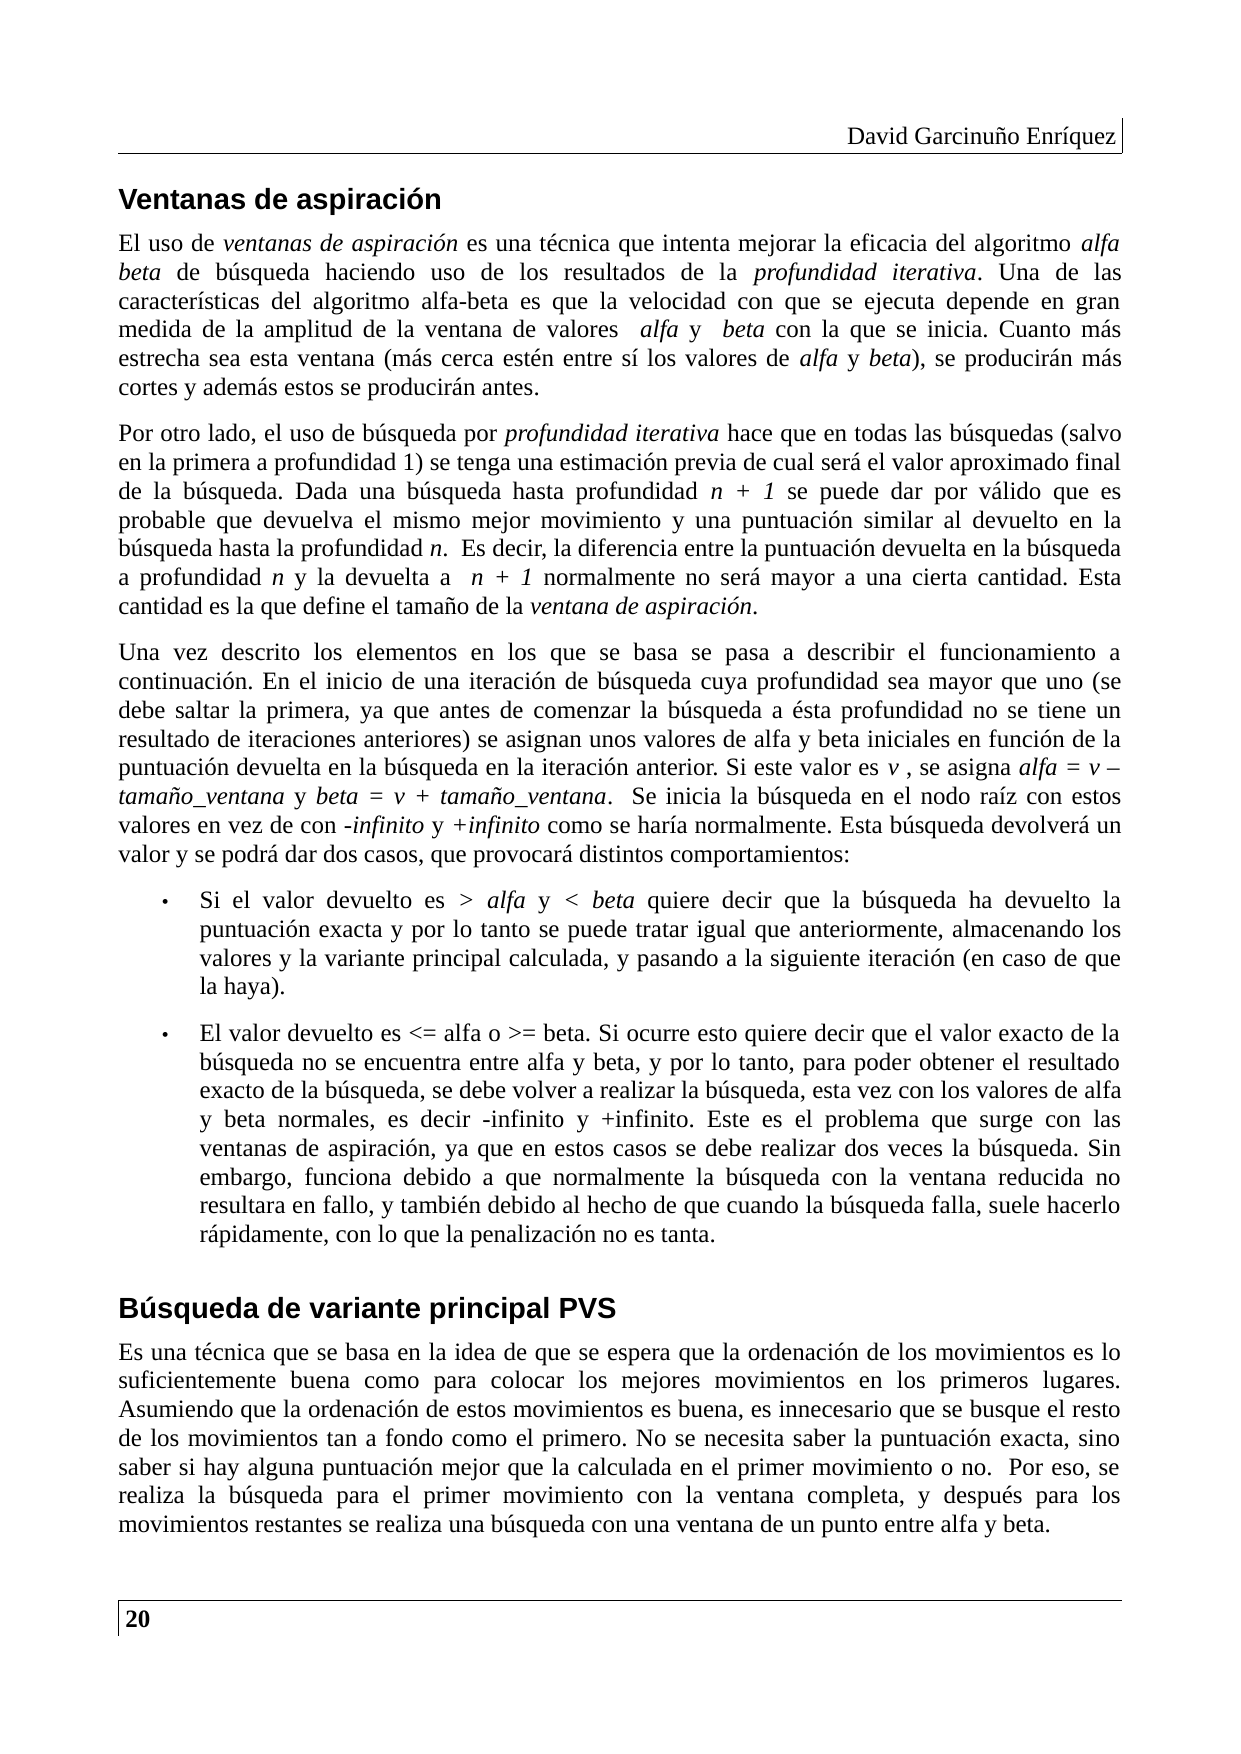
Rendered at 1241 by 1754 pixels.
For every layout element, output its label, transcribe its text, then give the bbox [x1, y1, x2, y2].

text El uso de ventanas de aspiración es una técnica que intenta mejorar la eficacia del algoritmo alfa beta de búsqueda haciendo uso de los resultados de la profundidad iterativa. Una de las características del algoritmo alfa-beta es que la velocidad con que se ejecuta depende en gran medida de la amplitud de la ventana de valores alfa y beta con la que se inicia. Cuanto más estrecha sea esta ventana (más cerca estén entre sí los valores de alfa y beta), se producirán más cortes y además estos se producirán antes. [118, 228, 1122, 401]
text Por otro lado, el uso de búsqueda por profundidad iterativa hace que en todas las búsquedas (salvo en la primera a profundidad 1) se tenga una estimación previa de cual será el valor aproximado final de la búsqueda. Dada una búsqueda hasta profundidad n + 1 se puede dar por válido que es probable que devuelva el mismo mejor movimiento y una puntuación similar al devuelto en la búsqueda hasta la profundidad n. Es decir, la diferencia entre la puntuación devuelta en la búsqueda a profundidad n y la devuelta a n + 1 normalmente no será mayor a una cierta cantidad. Esta cantidad es la que define el tamaño de la ventana de aspiración. [118, 418, 1122, 620]
subtitle Búsqueda de variante principal PVS [118, 1291, 1122, 1324]
list Si el valor devuelto es > alfa y < beta quiere decir que la búsqueda ha devuelto la puntuación exacta y por lo tanto se puede tratar igual que anteriormente, almacenando los valores y la variante principal calculada, y pasando a la siguiente iteración (en caso de que la haya). [162, 885, 1122, 1000]
text Es una técnica que se basa en la idea de que se espera que la ordenación de los movimientos es lo suficientemente buena como para colocar los mejores movimientos en los primeros lugares. Asumiendo que la ordenación de estos movimientos es buena, es innecesario que se busque el resto de los movimientos tan a fondo como el primero. No se necesita saber la puntuación exacta, sino saber si hay alguna puntuación mejor que la calculada en el primer movimiento o no. Por eso, se realiza la búsqueda para el primer movimiento con la ventana completa, y después para los movimientos restantes se realiza una búsqueda con una ventana de un punto entre alfa y beta. [118, 1337, 1122, 1538]
subtitle Ventanas de aspiración [118, 182, 1122, 216]
text Una vez descrito los elementos en los que se basa se pasa a describir el funcionamiento a continuación. En el inicio de una iteración de búsqueda cuya profundidad sea mayor que uno (se debe saltar la primera, ya que antes de comenzar la búsqueda a ésta profundidad no se tiene un resultado de iteraciones anteriores) se asignan unos valores de alfa y beta iniciales en función de la puntuación devuelta en la búsqueda en la iteración anterior. Si este valor es v , se asigna alfa = v – tamaño_ventana y beta = v + tamaño_ventana. Se inicia la búsqueda en el nodo raíz con estos valores en vez de con -infinito y +infinito como se haría normalmente. Esta búsqueda devolverá un valor y se podrá dar dos casos, que provocará distintos comportamientos: [118, 637, 1122, 867]
list El valor devuelto es <= alfa o >= beta. Si ocurre esto quiere decir que el valor exacto de la búsqueda no se encuentra entre alfa y beta, y por lo tanto, para poder obtener el resultado exacto de la búsqueda, se debe volver a realizar la búsqueda, esta vez con los valores de alfa y beta normales, es decir -infinito y +infinito. Este es el problema que surge con las ventanas de aspiración, ya que en estos casos se debe realizar dos veces la búsqueda. Sin embargo, funciona debido a que normalmente la búsqueda con la ventana reducida no resultara en fallo, y también debido al hecho de que cuando la búsqueda falla, suele hacerlo rápidamente, con lo que la penalización no es tanta. [162, 1018, 1122, 1248]
